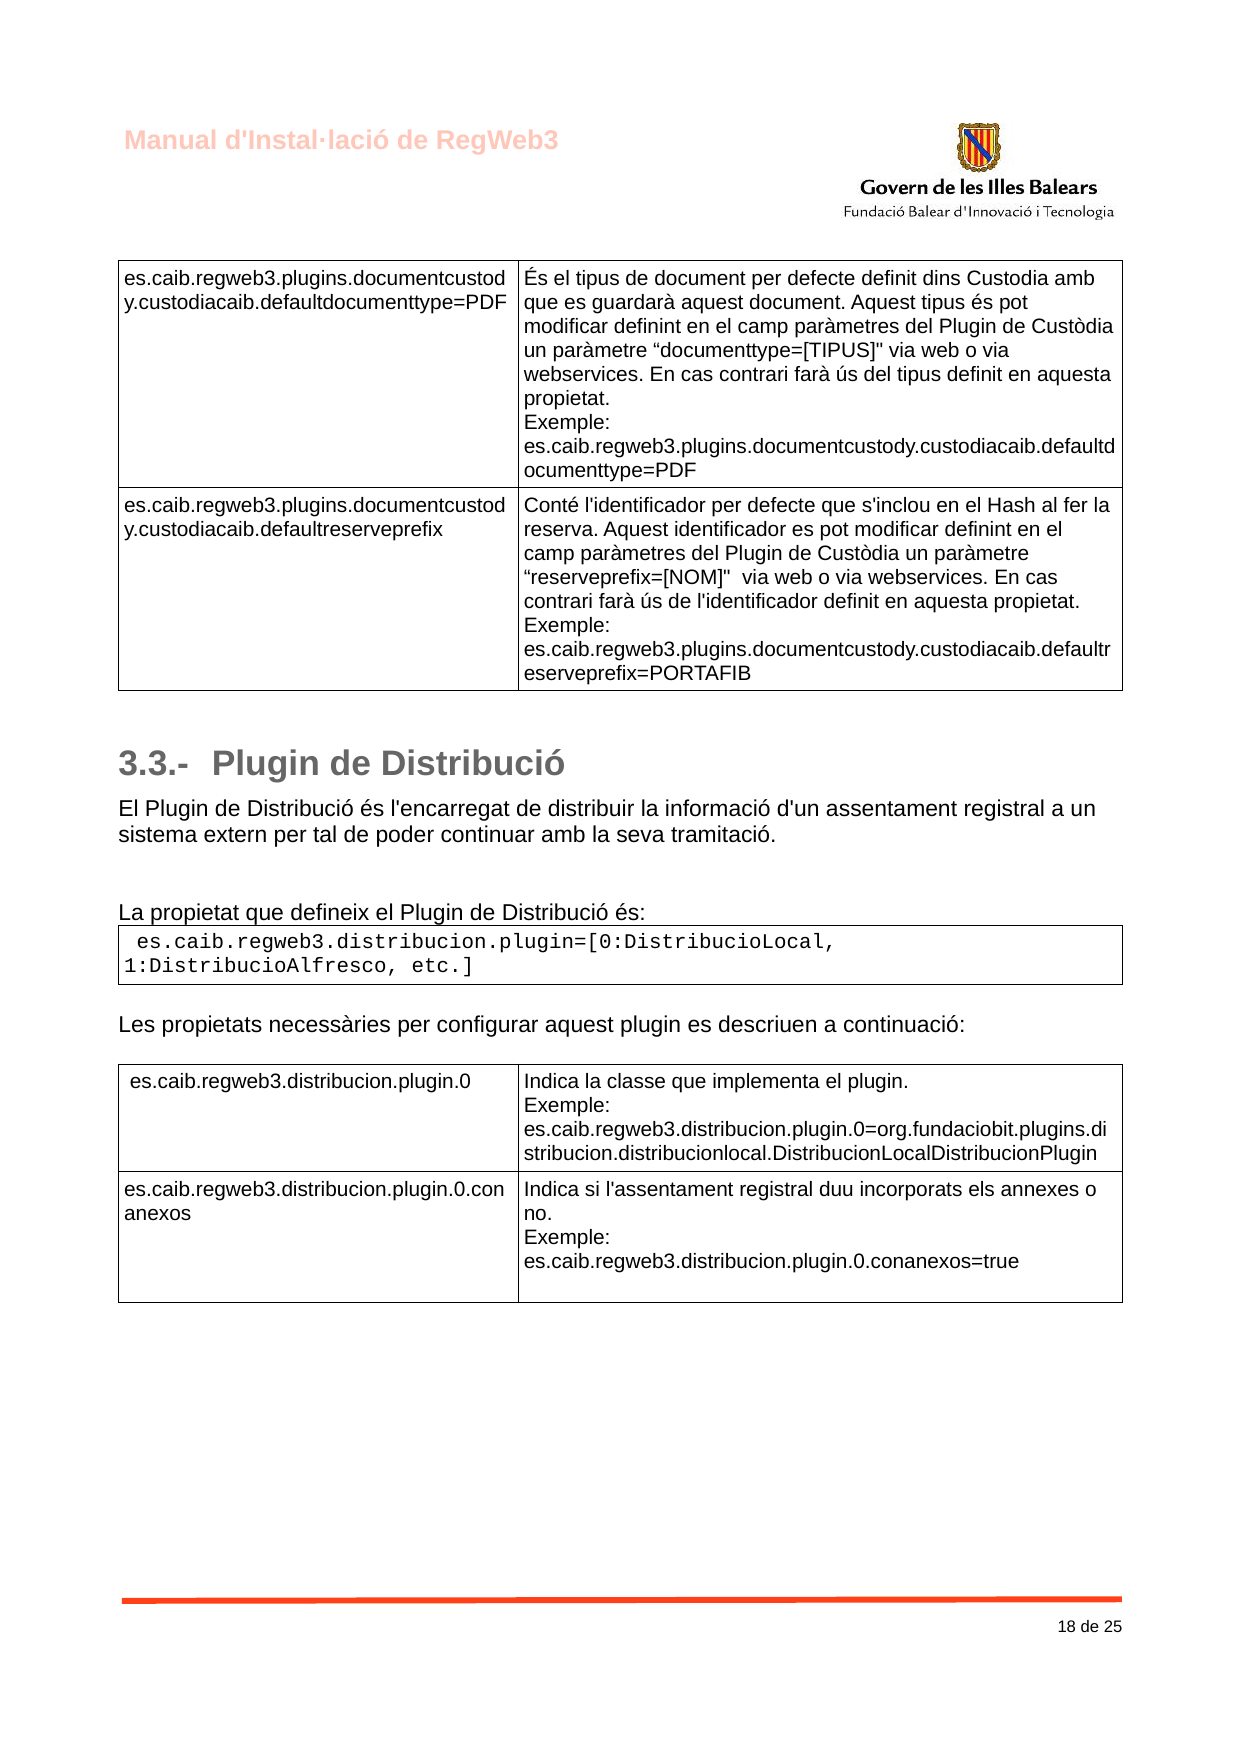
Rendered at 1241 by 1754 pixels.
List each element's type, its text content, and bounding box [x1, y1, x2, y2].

table_cell es.caib.regweb3.plugins.documentcustody.custodiacaib.defaultdocumenttype=PDF [119, 261, 518, 487]
subtitle Plugin de Distribució [118, 742, 1122, 782]
table_header es.caib.regweb3.distribucion.plugin.0 [119, 1065, 518, 1171]
text El Plugin de Distribució és l'encarregat de distribuir la informació d'un assentament registral a un sistema extern per tal de poder continuar amb la seva tramitació. [118, 795, 1122, 848]
table_cell es.caib.regweb3.distribucion.plugin.0.conanexos [119, 1172, 518, 1302]
table_cell es.caib.regweb3.plugins.documentcustody.custodiacaib.defaultreserveprefix [119, 488, 518, 690]
text Les propietats necessàries per configurar aquest plugin es descriuen a continuació: [118, 1011, 1122, 1037]
table_header es.caib.regweb3.distribucion.plugin=[0:DistribucioLocal, 1:DistribucioAlfresco, etc.] [119, 926, 1122, 984]
table_header Indica la classe que implementa el plugin. Exemple: es.caib.regweb3.distribucion.plugin.0=org.fundaciobit.plugins.distribucion.distribucionlocal.DistribucionLocalDistribucionPlugin [519, 1065, 1122, 1171]
table_cell És el tipus de document per defecte definit dins Custodia amb que es guardarà aquest document. Aquest tipus és pot modificar definint en el camp paràmetres del Plugin de Custòdia un paràmetre “documenttype=[TIPUS]" via web o via webservices. En cas contrari farà ús del tipus definit en aquesta propietat. Exemple: es.caib.regweb3.plugins.documentcustody.custodiacaib.defaultdocumenttype=PDF [519, 261, 1122, 487]
table_cell Indica si l'assentament registral duu incorporats els annexes o no. Exemple: es.caib.regweb3.distribucion.plugin.0.conanexos=true [519, 1172, 1122, 1302]
text La propietat que defineix el Plugin de Distribució és: [118, 899, 1122, 925]
picture [840, 123, 1117, 220]
table_cell Conté l'identificador per defecte que s'inclou en el Hash al fer la reserva. Aquest identificador es pot modificar definint en el camp paràmetres del Plugin de Custòdia un paràmetre “reserveprefix=[NOM]" via web o via webservices. En cas contrari farà ús de l'identificador definit en aquesta propietat. Exemple: es.caib.regweb3.plugins.documentcustody.custodiacaib.defaultreserveprefix=PORTAFIB [519, 488, 1122, 690]
